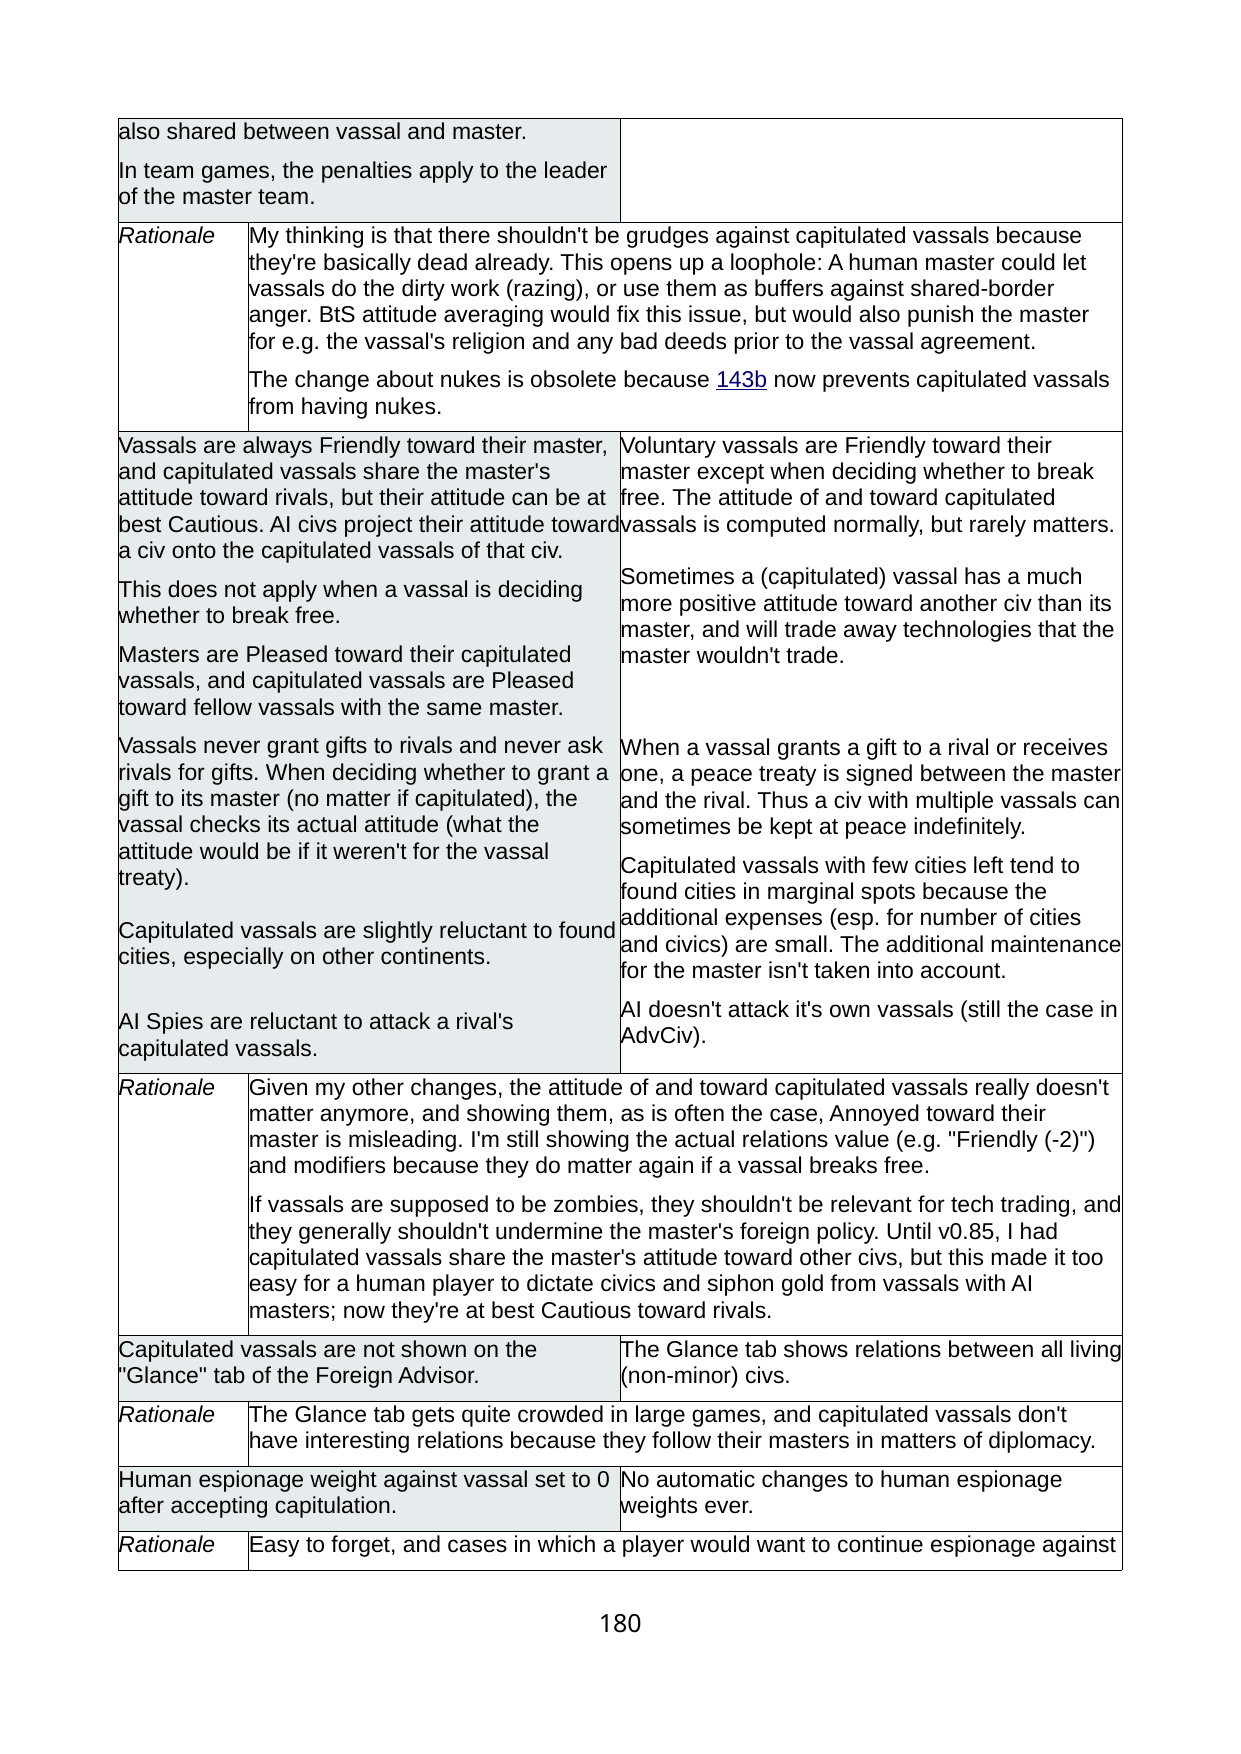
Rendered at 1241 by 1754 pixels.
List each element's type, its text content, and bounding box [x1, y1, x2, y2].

table_cell No automatic changes to human espionage weights ever. [621, 1467, 1122, 1531]
table_cell Voluntary vassals are Friendly toward their master except when deciding whether to break free. The attitude of and toward capitulated vassals is computed normally, but rarely matters. Sometimes a (capitulated) vassal has a much more positive attitude toward another civ than its master, and will trade away technologies that the master wouldn't trade. When a vassal grants a gift to a rival or receives one, a peace treaty is signed between the master and the rival. Thus a civ with multiple vassals can sometimes be kept at peace indefinitely. Capitulated vassals with few cities left tend to found cities in marginal spots because the additional expenses (esp. for number of cities and civics) are small. The additional maintenance for the master isn't taken into account. AI doesn't attack it's own vassals (still the case in AdvCiv). [621, 432, 1122, 1073]
table_cell The Glance tab gets quite crowded in large games, and capitulated vassals don't have interesting relations because they follow their masters in matters of diplomacy. [249, 1402, 1122, 1466]
table_cell Vassals are always Friendly toward their master, and capitulated vassals share the master's attitude toward rivals, but their attitude can be at best Cautious. AI civs project their attitude toward a civ onto the capitulated vassals of that civ. This does not apply when a vassal is deciding whether to break free. Masters are Pleased toward their capitulated vassals, and capitulated vassals are Pleased toward fellow vassals with the same master. Vassals never grant gifts to rivals and never ask rivals for gifts. When deciding whether to grant a gift to its master (no matter if capitulated), the vassal checks its actual attitude (what the attitude would be if it weren't for the vassal treaty). Capitulated vassals are slightly reluctant to found cities, especially on other continents. AI Spies are reluctant to attack a rival's capitulated vassals. [119, 432, 620, 1073]
table_cell Capitulated vassals are not shown on the "Glance" tab of the Foreign Advisor. [119, 1336, 620, 1401]
table_cell The Glance tab shows relations between all living (non-minor) civs. [621, 1336, 1122, 1401]
table_cell also shared between vassal and master. In team games, the penalties apply to the leader of the master team. [119, 119, 620, 222]
table_cell Given my other changes, the attitude of and toward capitulated vassals really doesn't matter anymore, and showing them, as is often the case, Annoyed toward their master is misleading. I'm still showing the actual relations value (e.g. "Friendly (-2)") and modifiers because they do matter again if a vassal breaks free. If vassals are supposed to be zombies, they shouldn't be relevant for tech trading, and they generally shouldn't undermine the master's foreign policy. Until v0.85, I had capitulated vassals share the master's attitude toward other civs, but this made it too easy for a human player to dictate civics and siphon gold from vassals with AI masters; now they're at best Cautious toward rivals. [249, 1074, 1122, 1335]
table_cell Rationale [119, 1402, 248, 1466]
table_cell Human espionage weight against vassal set to 0 after accepting capitulation. [119, 1467, 620, 1531]
table_cell Rationale [119, 223, 248, 431]
table_cell Easy to forget, and cases in which a player would want to continue espionage against [249, 1532, 1122, 1570]
table_cell [621, 119, 1122, 222]
table_cell Rationale [119, 1074, 248, 1335]
table_cell My thinking is that there shouldn't be grudges against capitulated vassals because they're basically dead already. This opens up a loophole: A human master could let vassals do the dirty work (razing), or use them as buffers against shared-border anger. BtS attitude averaging would fix this issue, but would also punish the master for e.g. the vassal's religion and any bad deeds prior to the vassal agreement. The change about nukes is obsolete because 143b now prevents capitulated vassals from having nukes. [249, 223, 1122, 431]
table_cell Rationale [119, 1532, 248, 1570]
